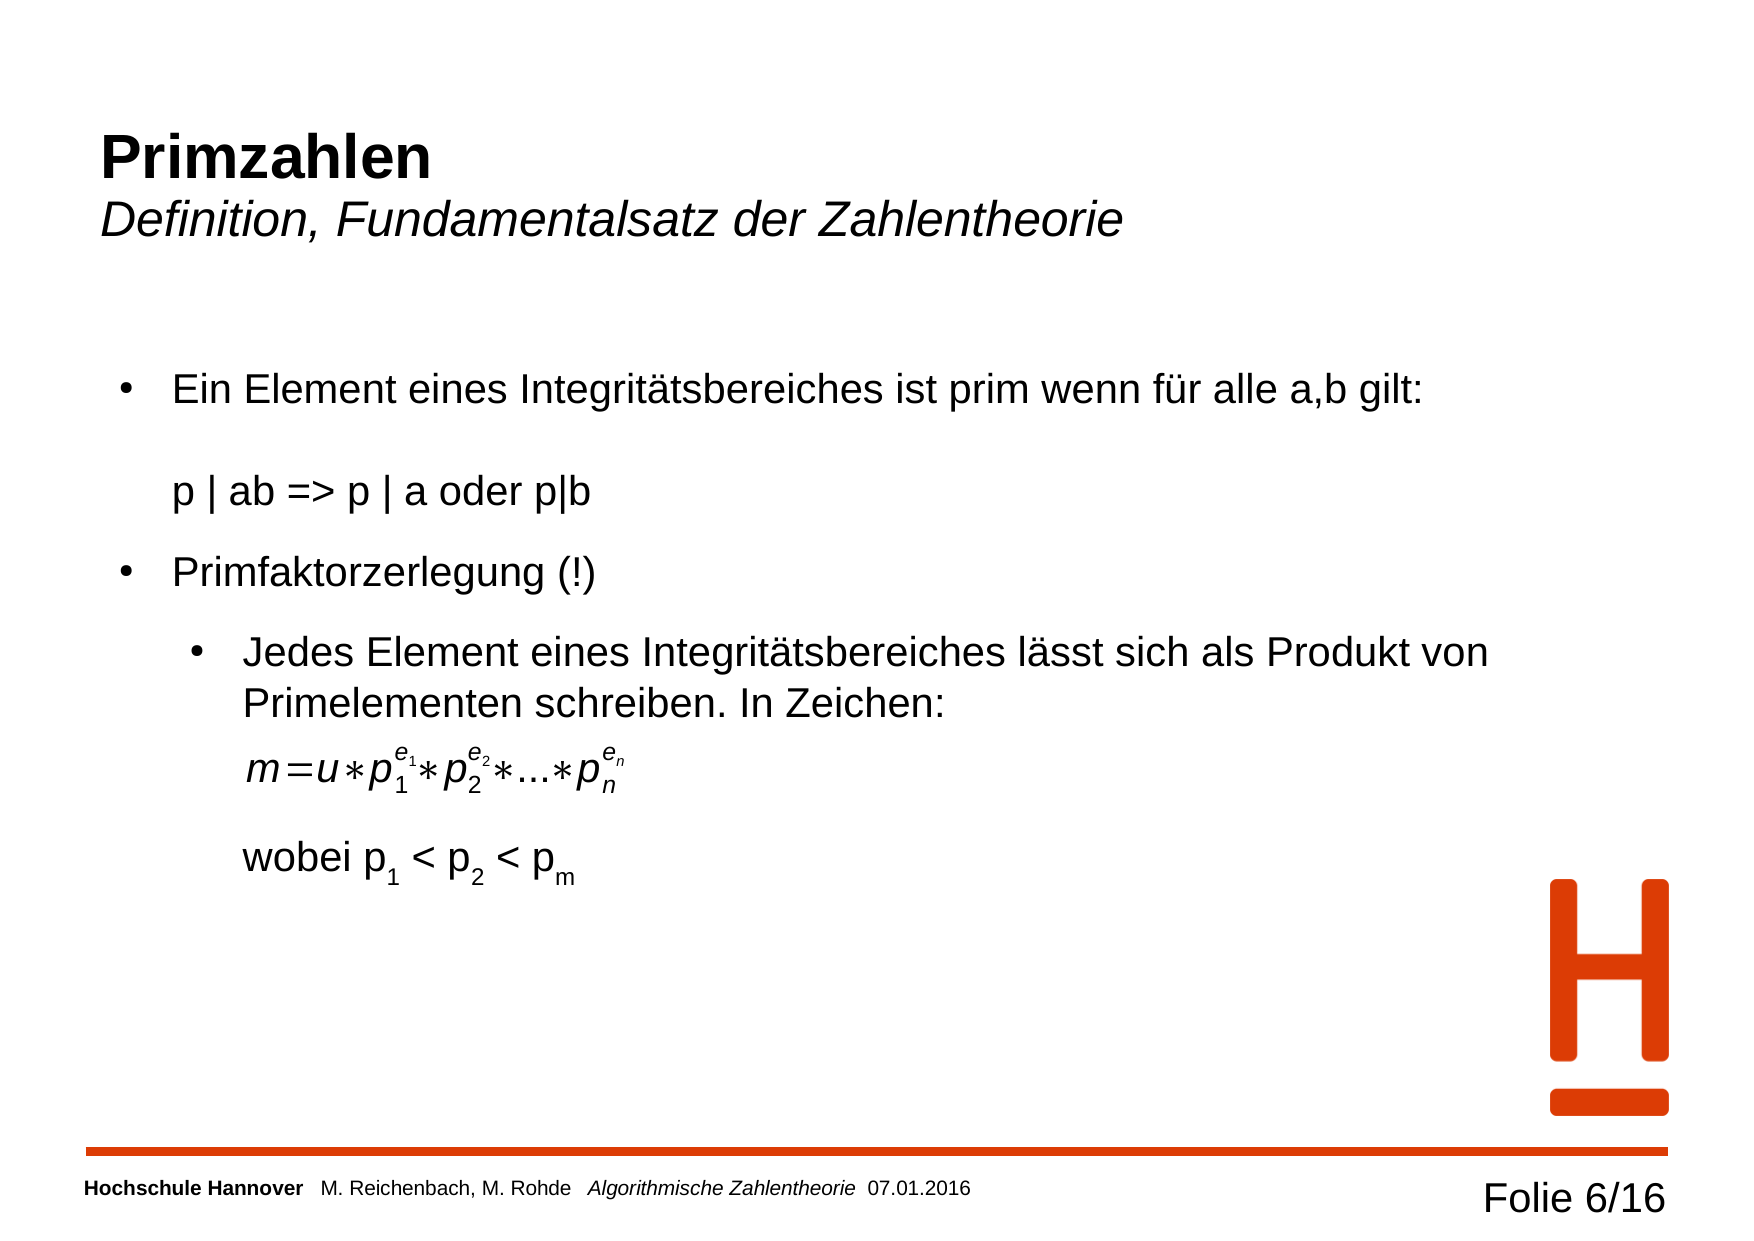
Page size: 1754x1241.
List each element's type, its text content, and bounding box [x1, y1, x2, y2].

chart [239, 738, 631, 799]
title Primzahlen Definition, Fundamentalsatz der Zahlentheorie [100, 121, 1683, 278]
list Ein Element eines Integritätsbereiches ist prim wenn für alle a,b gilt: p | ab => p | a oder p|b Primfaktorzerlegung (!) Jedes Element eines Integritätsbereiches lässt sich als Produkt von Primelementen schreiben. In Zeichen: wobei p1 < p2 < pm [101, 361, 1680, 1180]
